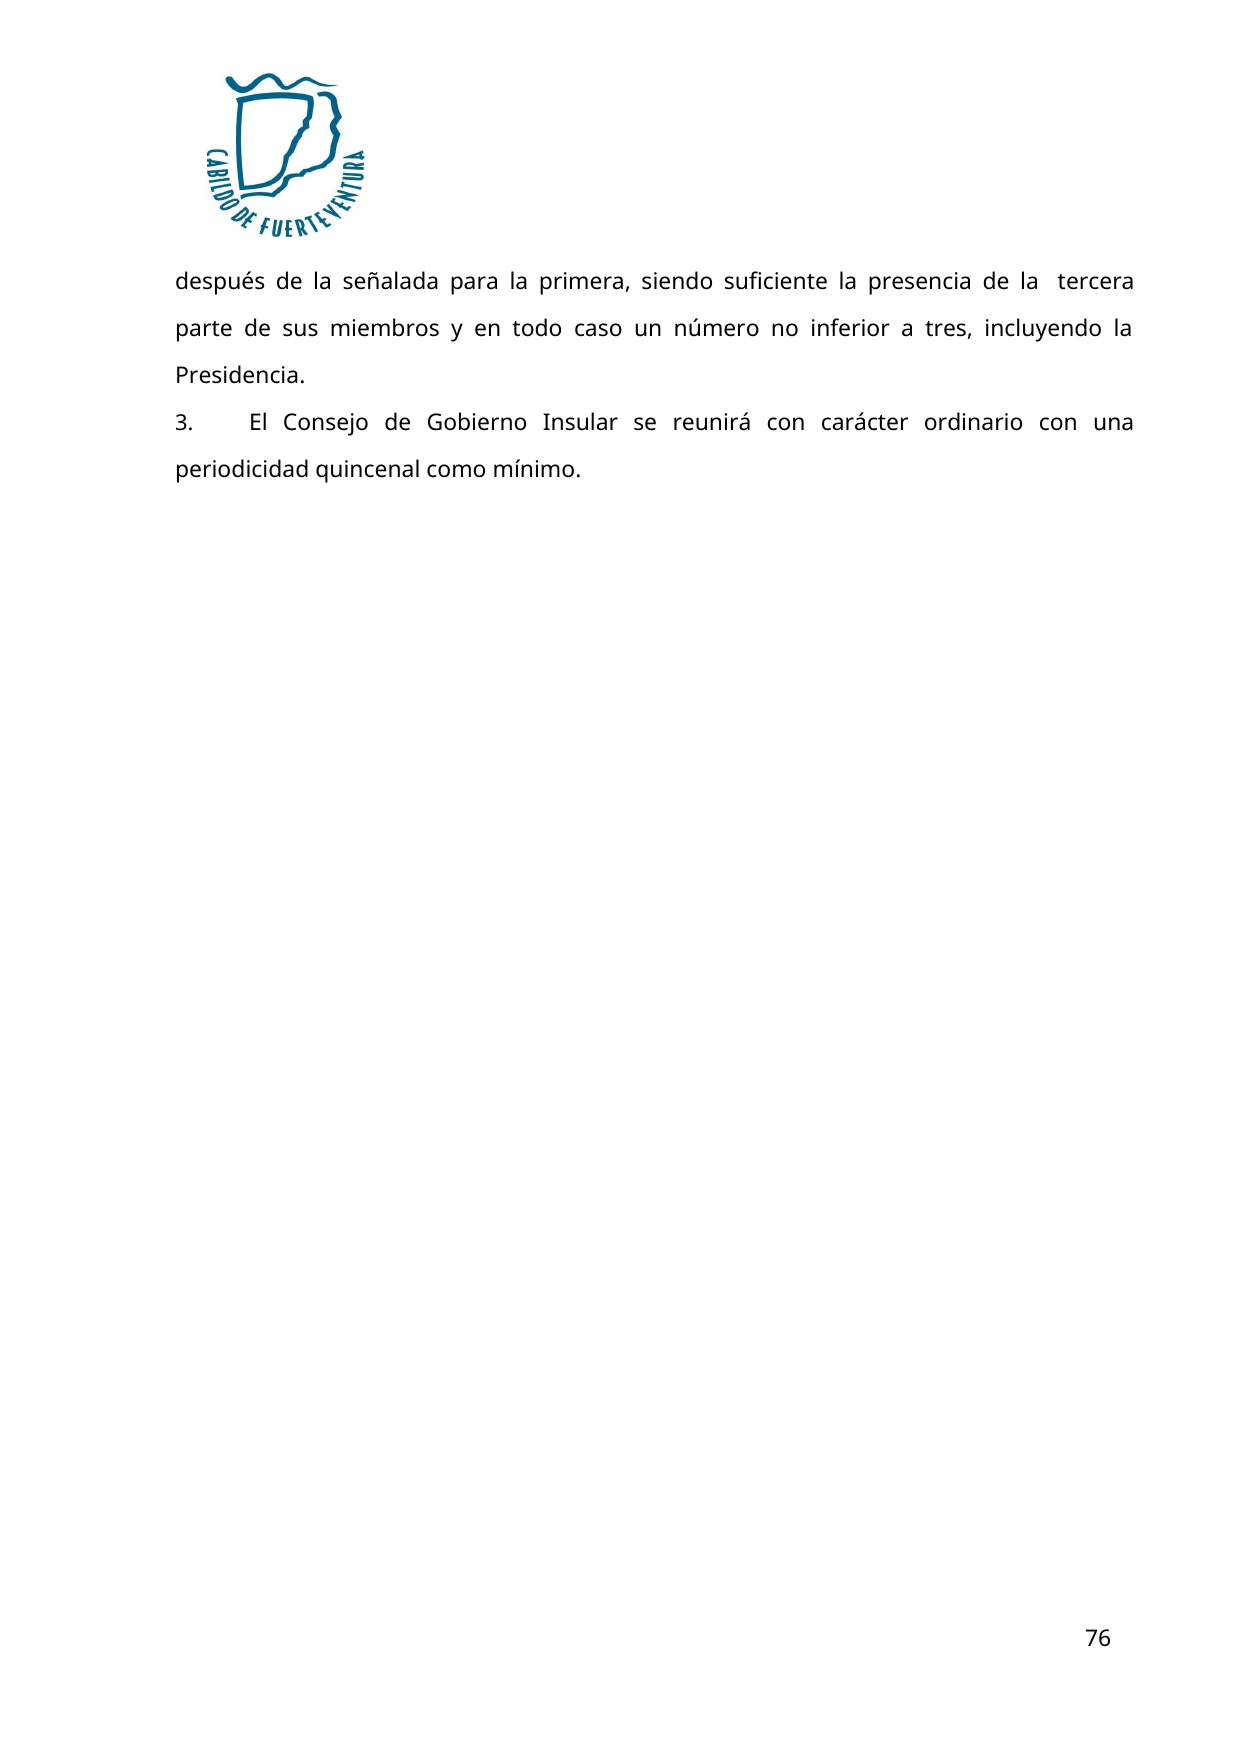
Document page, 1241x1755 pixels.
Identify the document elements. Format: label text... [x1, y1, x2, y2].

list después de la señalada para la primera, siendo suficiente la presencia de la tercera parte de sus miembros y en todo caso un número no inferior a tres, incluyendo la Presidencia. [175, 265, 1134, 390]
list El Consejo de Gobierno Insular se reunirá con carácter ordinario con una periodicidad quincenal como mínimo. [175, 406, 1134, 484]
